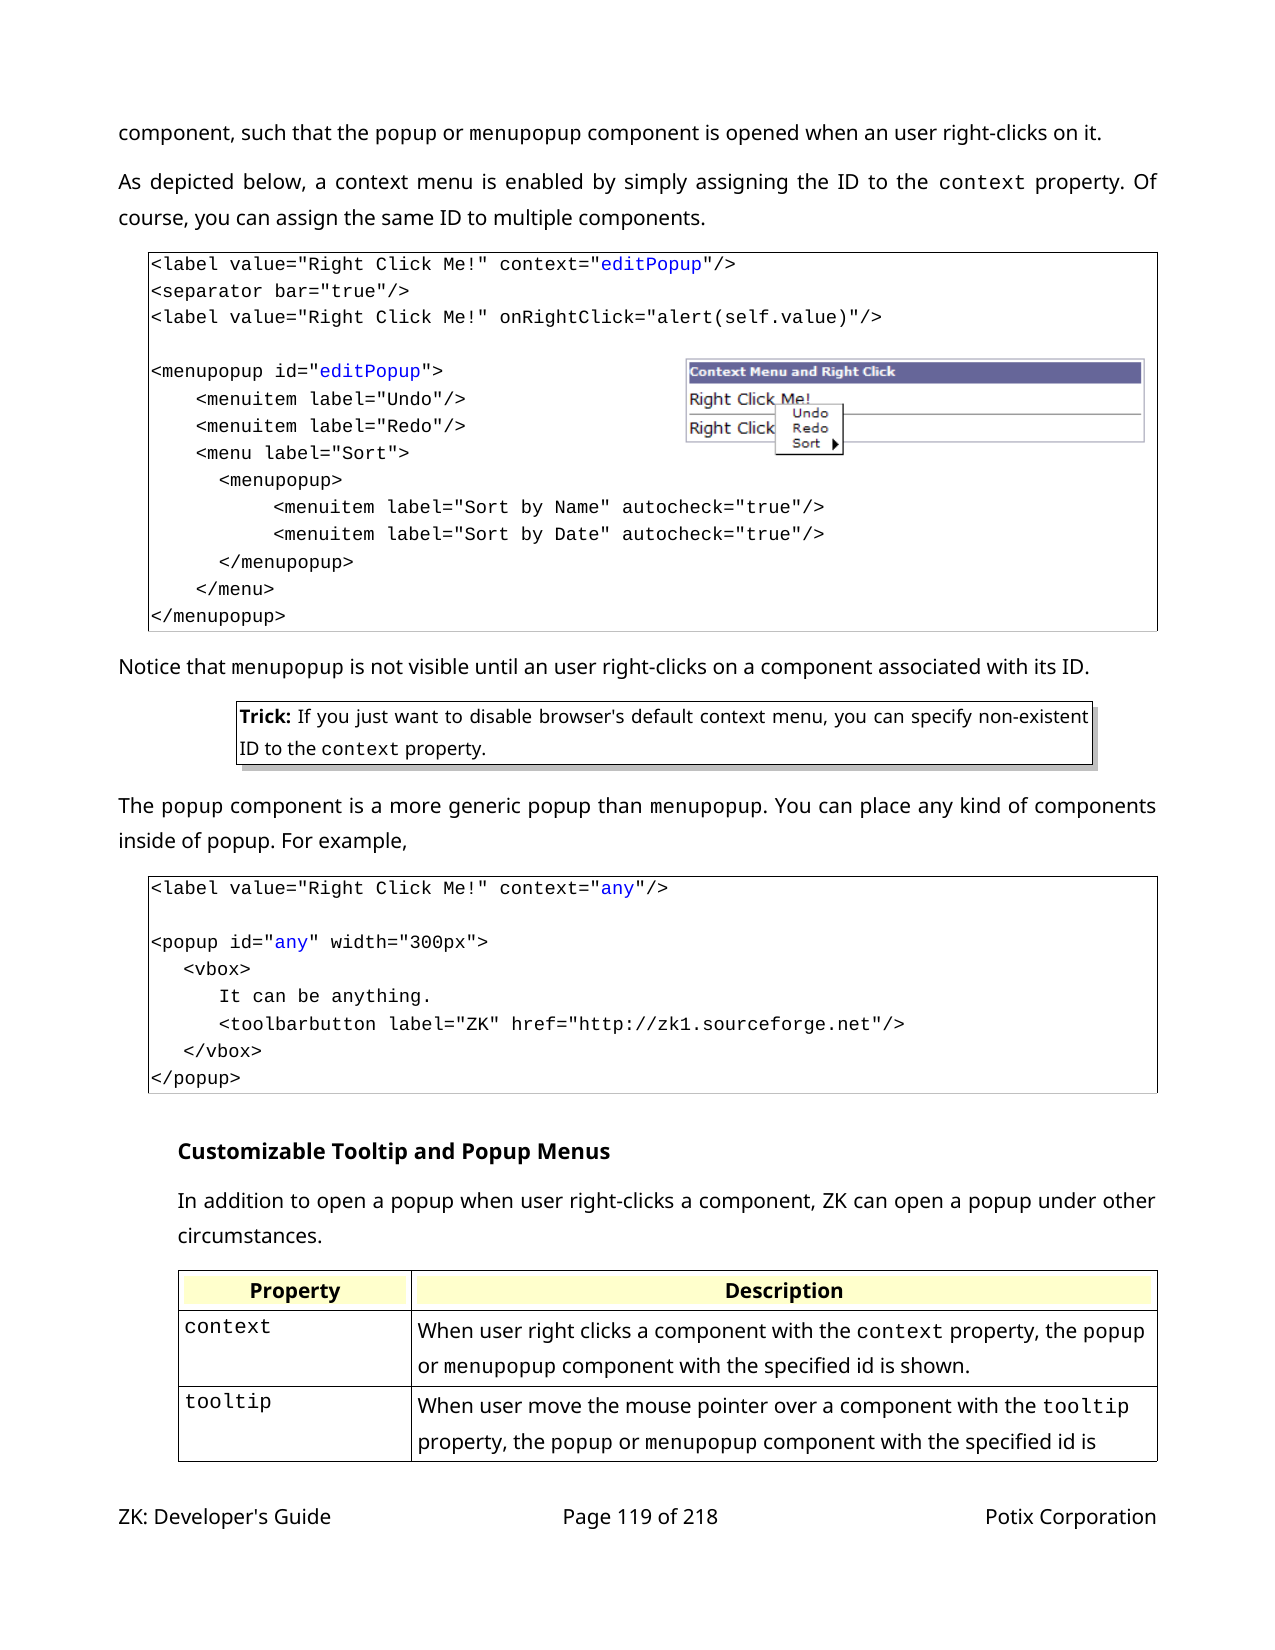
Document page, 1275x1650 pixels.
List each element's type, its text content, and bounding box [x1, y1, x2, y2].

text </menupopup> [149, 549, 1157, 574]
text </menu> [149, 577, 1157, 601]
text <menuitem label="Sort by Name" autocheck="true"/> [149, 495, 1157, 519]
table_header Property [179, 1271, 411, 1310]
text </vbox> [149, 1039, 1157, 1063]
text <popup id="any" width="300px"> [149, 930, 1157, 954]
text In addition to open a popup when user right-clicks a component, ZK can open a popup under other circumstances. [177, 1186, 1157, 1250]
text </popup> [149, 1066, 1157, 1093]
text The popup component is a more generic popup than menupopup. You can place any kind of components inside of popup. For example, [118, 791, 1157, 855]
subtitle Customizable Tooltip and Popup Menus [177, 1136, 1157, 1166]
text <menuitem label="Sort by Date" autocheck="true"/> [149, 522, 1157, 547]
text <label value="Right Click Me!" context="any"/> [149, 877, 1157, 900]
text Notice that menupopup is not visible until an user right-clicks on a component associated with its ID. [118, 652, 1157, 680]
text <menu label="Sort"> [149, 441, 1157, 465]
text <vbox> [149, 957, 1157, 981]
text </menupopup> [149, 604, 1157, 631]
text <menuitem label="Undo"/> [149, 386, 682, 411]
table_cell context [179, 1311, 411, 1386]
text <toolbarbutton label="ZK" href="http://zk1.sourceforge.net"/> [149, 1011, 1157, 1036]
table_header Description [412, 1271, 1157, 1310]
text As depicted below, a context menu is enabled by simply assigning the ID to the context property. Of course, you can assign the same ID to multiple components. [118, 167, 1157, 231]
table_cell When user move the mouse pointer over a component with the tooltip property, the popup or menupopup component with the specified id is [412, 1387, 1157, 1461]
text <menupopup id="editPopup"> [149, 359, 682, 383]
text component, such that the popup or menupopup component is opened when an user right-clicks on it. [118, 118, 1157, 147]
text It can be anything. [149, 984, 1157, 1008]
text <menupopup> [149, 468, 1157, 492]
text <label value="Right Click Me!" context="editPopup"/> [149, 253, 1157, 276]
table_cell When user right clicks a component with the context property, the popup or menupopup component with the specified id is shown. [412, 1311, 1157, 1386]
text Trick: If you just want to disable browser's default context menu, you can specify non-existent ID to the context property. [237, 702, 1092, 764]
text <menuitem label="Redo"/> [149, 413, 682, 438]
picture [682, 356, 1149, 459]
table_cell tooltip [179, 1387, 411, 1461]
text <separator bar="true"/> <label value="Right Click Me!" onRightClick="alert(self.value)"/> [149, 279, 1157, 356]
